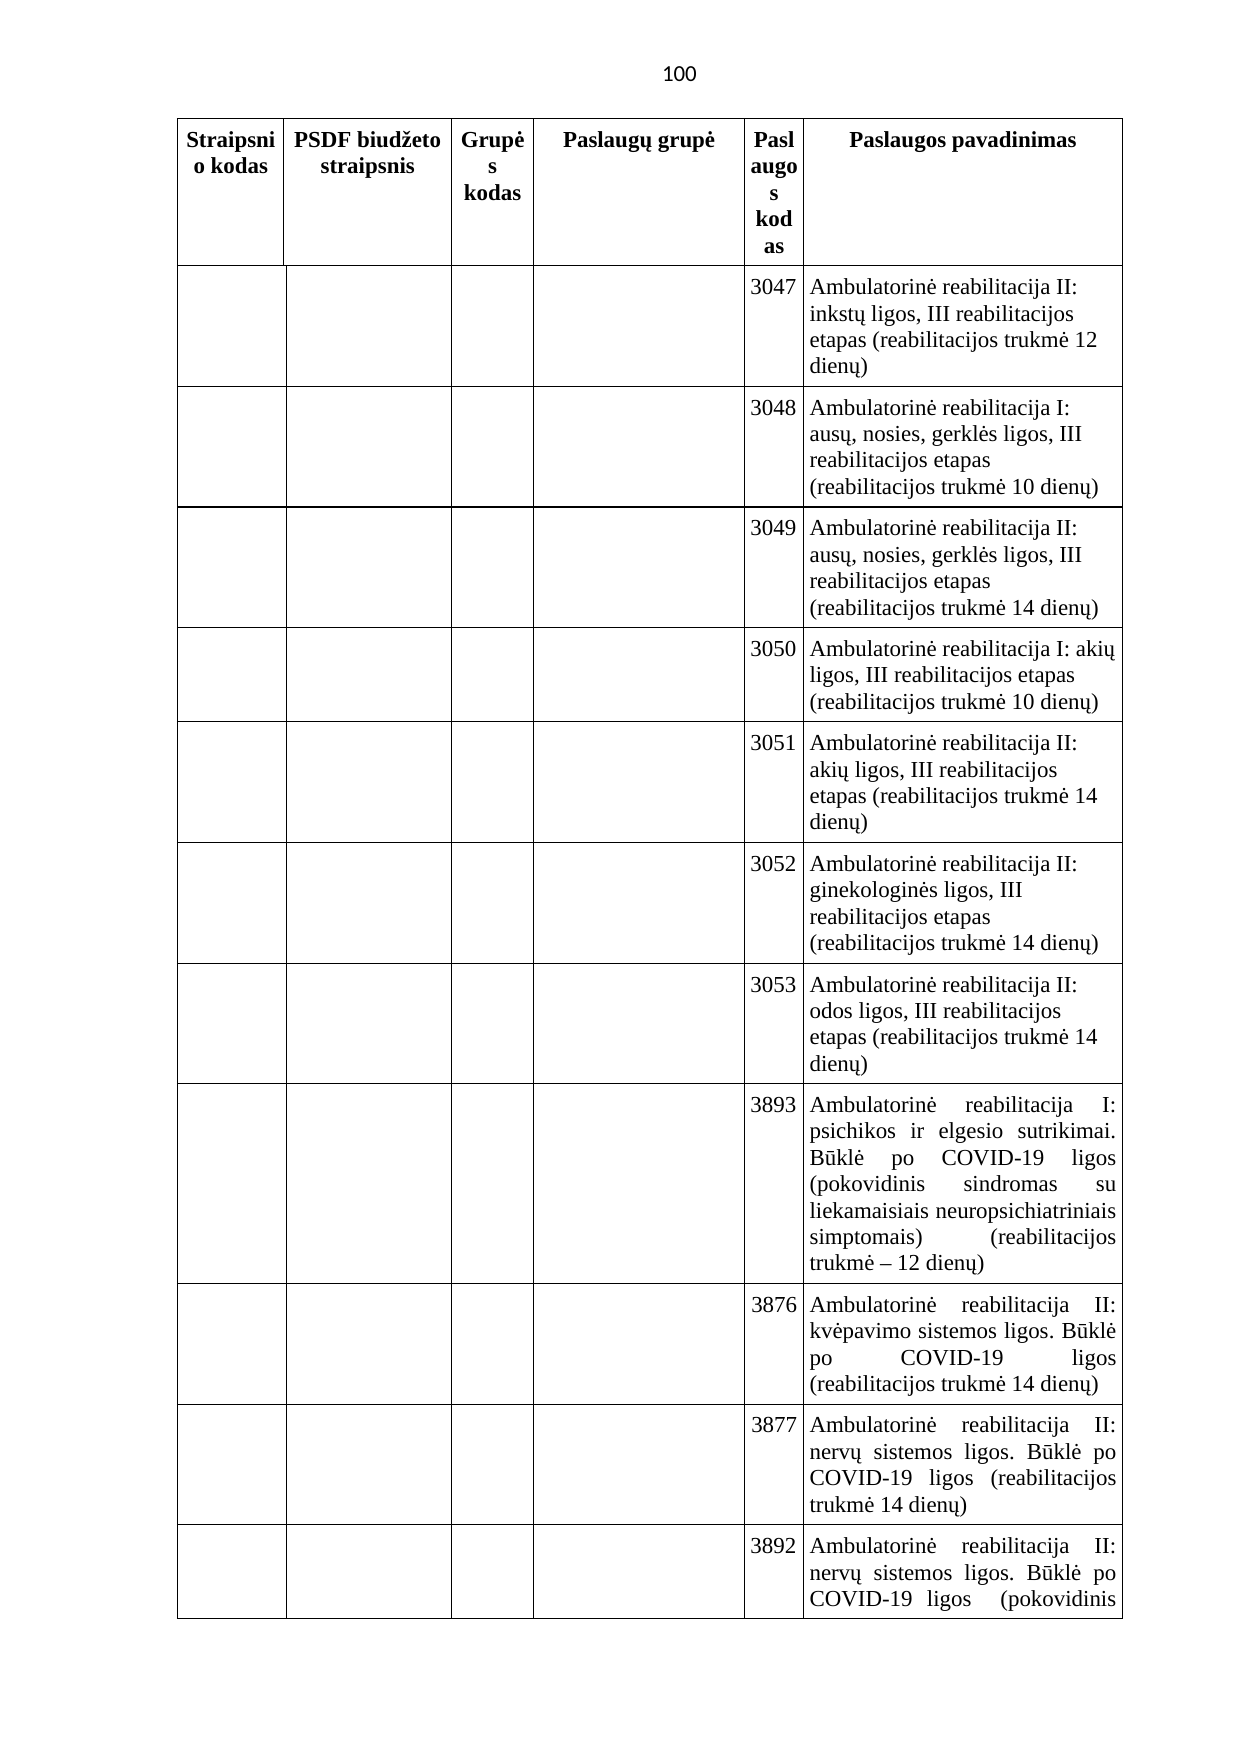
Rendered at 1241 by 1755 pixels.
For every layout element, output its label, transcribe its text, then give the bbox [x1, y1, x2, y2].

table_cell [534, 387, 744, 506]
table_cell [534, 1084, 744, 1283]
table_cell [452, 266, 533, 386]
table_cell [534, 508, 744, 627]
table_cell Ambulatorinė reabilitacija II: ausų, nosies, gerklės ligos, III reabilitacijos etapas (reabilitacijos trukmė 14 dienų) [804, 508, 1122, 627]
table_cell [534, 266, 744, 386]
table_cell 3053 [745, 964, 803, 1083]
table_cell Ambulatorinė reabilitacija I: ausų, nosies, gerklės ligos, III reabilitacijos etapas (reabilitacijos trukmė 10 dienų) [804, 387, 1122, 506]
table_cell [287, 1284, 451, 1403]
table_cell [534, 628, 744, 721]
table_header Paslaugos kodas [745, 119, 803, 265]
table_cell 3049 [745, 508, 803, 627]
table_cell [452, 508, 533, 627]
table_cell Ambulatorinė reabilitacija I: akių ligos, III reabilitacijos etapas (reabilitacijos trukmė 10 dienų) [804, 628, 1122, 721]
table_cell [534, 1405, 744, 1524]
table_cell Ambulatorinė reabilitacija I: psichikos ir elgesio sutrikimai. Būklė po COVID-19 ligos (pokovidinis sindromas su liekamaisiais neuropsichiatriniais simptomais) (reabilitacijos trukmė – 12 dienų) [804, 1084, 1122, 1283]
table_cell [287, 508, 451, 627]
table_cell [287, 1084, 451, 1283]
table_cell [287, 387, 451, 506]
table_header Grupės kodas [452, 119, 533, 265]
table_cell Ambulatorinė reabilitacija II: inkstų ligos, III reabilitacijos etapas (reabilitacijos trukmė 12 dienų) [804, 266, 1122, 386]
table_cell [178, 1284, 286, 1403]
table_cell 3892 [745, 1525, 803, 1618]
table_cell [287, 722, 451, 842]
table_header Paslaugų grupė [534, 119, 744, 265]
table_cell [178, 387, 286, 506]
table_header Straipsnio kodas [178, 119, 283, 265]
table_cell 3050 [745, 628, 803, 721]
table_cell [178, 1405, 286, 1524]
table_cell Ambulatorinė reabilitacija II: akių ligos, III reabilitacijos etapas (reabilitacijos trukmė 14 dienų) [804, 722, 1122, 842]
table_cell [452, 1284, 533, 1403]
table_cell [287, 1525, 451, 1618]
table_header Paslaugos pavadinimas [804, 119, 1122, 265]
table_cell 3876 [745, 1284, 803, 1403]
table_cell [452, 722, 533, 842]
table_header PSDF biudžeto straipsnis [284, 119, 451, 265]
table_cell [178, 628, 286, 721]
table_cell 3052 [745, 843, 803, 962]
table_cell Ambulatorinė reabilitacija II: ginekologinės ligos, III reabilitacijos etapas (reabilitacijos trukmė 14 dienų) [804, 843, 1122, 962]
table_cell [452, 387, 533, 506]
table_cell [178, 722, 286, 842]
table_cell [178, 964, 286, 1083]
table_cell [287, 266, 451, 386]
table_cell 3047 [745, 266, 803, 386]
table_cell [452, 843, 533, 962]
table_cell Ambulatorinė reabilitacija II: kvėpavimo sistemos ligos. Būklė po COVID-19 ligos (reabilitacijos trukmė 14 dienų) [804, 1284, 1122, 1403]
table_cell [534, 1284, 744, 1403]
table_cell [534, 964, 744, 1083]
table_cell Ambulatorinė reabilitacija II: nervų sistemos ligos. Būklė po COVID-19 ligos (reabilitacijos trukmė 14 dienų) [804, 1405, 1122, 1524]
table_cell 3051 [745, 722, 803, 842]
table_cell 3893 [745, 1084, 803, 1283]
table_cell [534, 722, 744, 842]
table_cell 3048 [745, 387, 803, 506]
table_cell [287, 843, 451, 962]
table_cell [178, 1525, 286, 1618]
table_cell [534, 1525, 744, 1618]
table_cell 3877 [745, 1405, 803, 1524]
table_cell [534, 843, 744, 962]
table_cell [452, 964, 533, 1083]
table_cell [452, 1084, 533, 1283]
table_cell [452, 1525, 533, 1618]
table_cell [178, 266, 286, 386]
table_cell [452, 628, 533, 721]
table_cell Ambulatorinė reabilitacija II: odos ligos, III reabilitacijos etapas (reabilitacijos trukmė 14 dienų) [804, 964, 1122, 1083]
table_cell [287, 1405, 451, 1524]
table_cell [178, 843, 286, 962]
table_cell [287, 628, 451, 721]
table_cell [178, 508, 286, 627]
table_cell [452, 1405, 533, 1524]
table_cell [287, 964, 451, 1083]
table_cell [178, 1084, 286, 1283]
table_cell Ambulatorinė reabilitacija II: nervų sistemos ligos. Būklė po COVID-19 ligos (pokovidinis [804, 1525, 1122, 1618]
